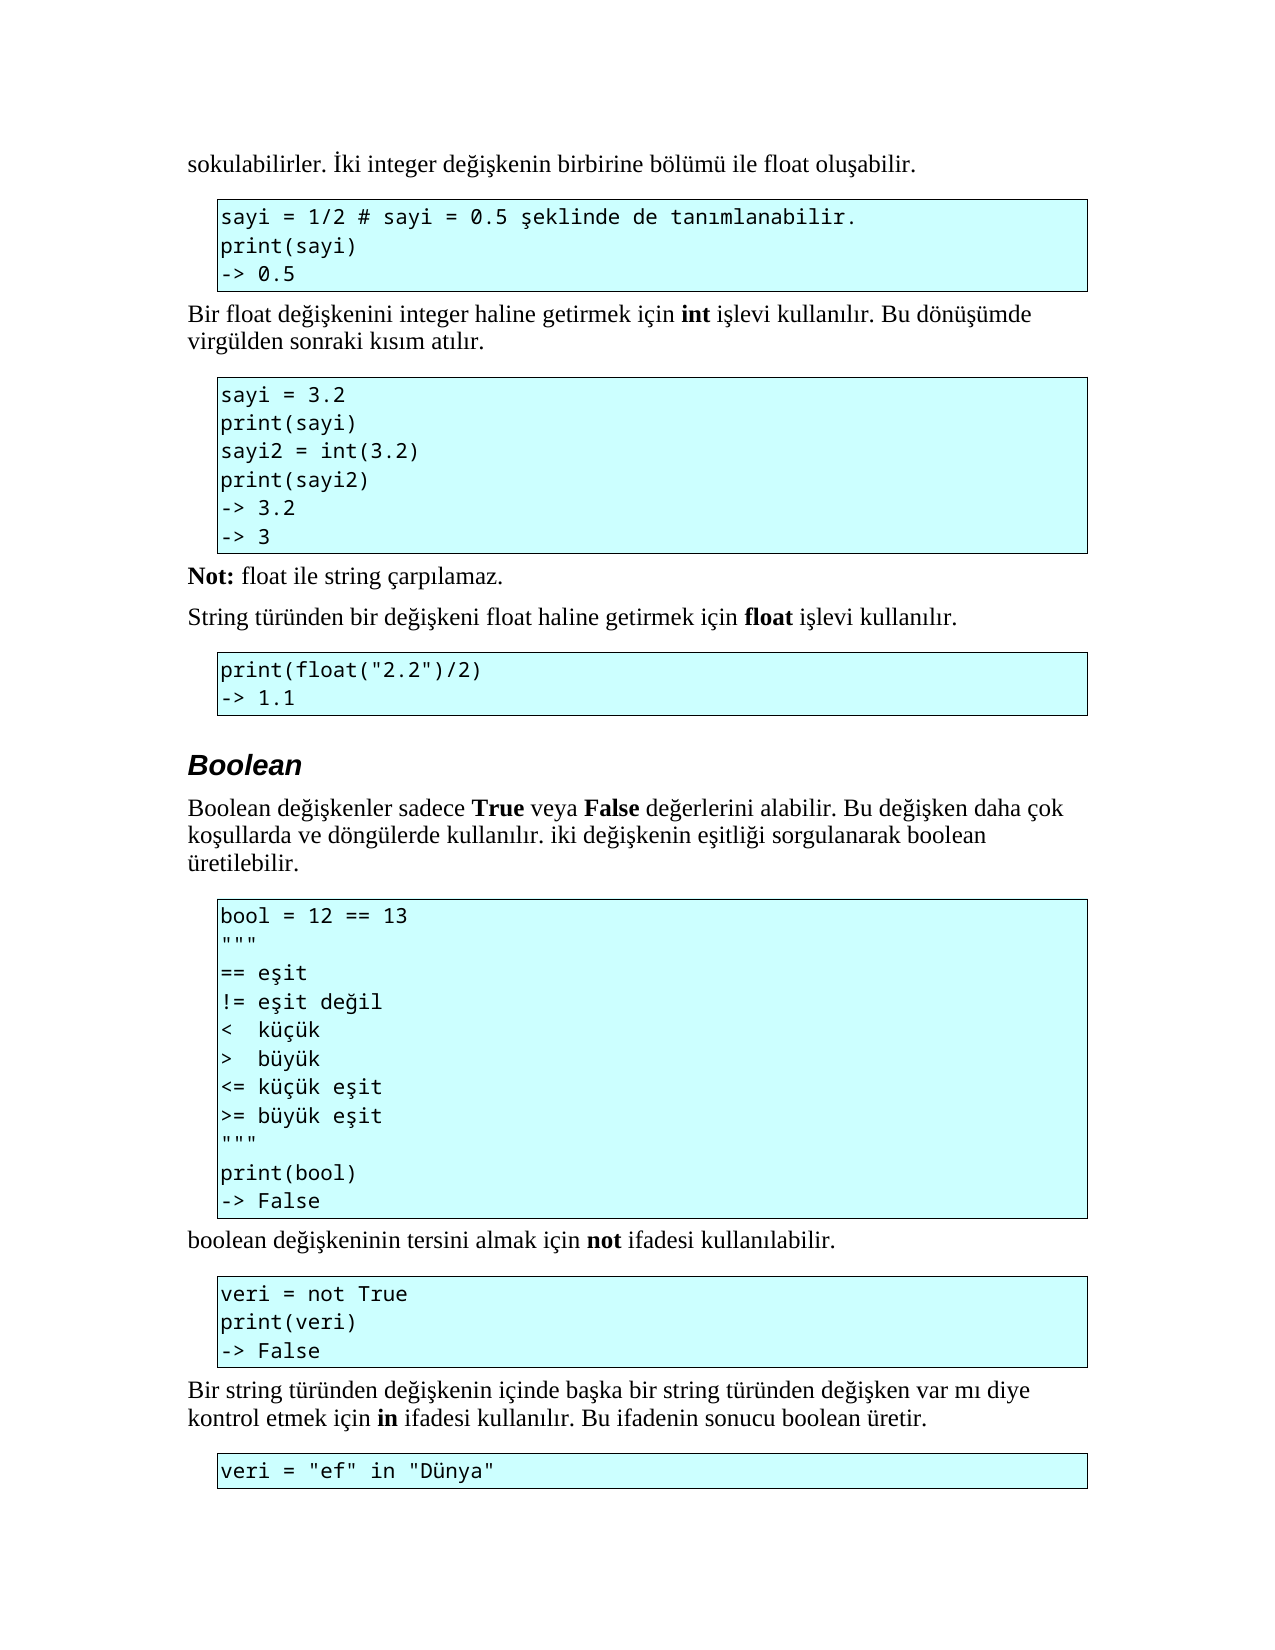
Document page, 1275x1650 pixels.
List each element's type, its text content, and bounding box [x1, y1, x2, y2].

text veri = "ef" in "Dünya" [218, 1454, 1087, 1488]
text Not: float ile string çarpılamaz. [187, 562, 1087, 590]
text sayi = 1/2 # sayi = 0.5 şeklinde de tanımlanabilir. print(sayi) -> 0.5 [218, 200, 1087, 291]
text veri = not True print(veri) -> False [218, 1277, 1087, 1367]
subtitle Boolean [187, 749, 1087, 781]
text sokulabilirler. İki integer değişkenin birbirine bölümü ile float oluşabilir. [187, 150, 1087, 178]
text Bir float değişkenini integer haline getirmek için int işlevi kullanılır. Bu dönüşümde virgülden sonraki kısım atılır. [187, 300, 1087, 355]
text boolean değişkeninin tersini almak için not ifadesi kullanılabilir. [187, 1227, 1087, 1254]
text Bir string türünden değişkenin içinde başka bir string türünden değişken var mı diye kontrol etmek için in ifadesi kullanılır. Bu ifadenin sonucu boolean üretir. [187, 1376, 1087, 1432]
text print(float("2.2")/2) -> 1.1 [218, 653, 1087, 715]
text bool = 12 == 13 """ == eşit != eşit değil < küçük > büyük <= küçük eşit >= büyük eşit """ print(bool) -> False [218, 900, 1087, 1218]
text sayi = 3.2 print(sayi) sayi2 = int(3.2) print(sayi2) -> 3.2 -> 3 [218, 378, 1087, 553]
text String türünden bir değişkeni float haline getirmek için float işlevi kullanılır. [187, 603, 1087, 630]
text Boolean değişkenler sadece True veya False değerlerini alabilir. Bu değişken daha çok koşullarda ve döngülerde kullanılır. iki değişkenin eşitliği sorgulanarak boolean üretilebilir. [187, 794, 1087, 877]
